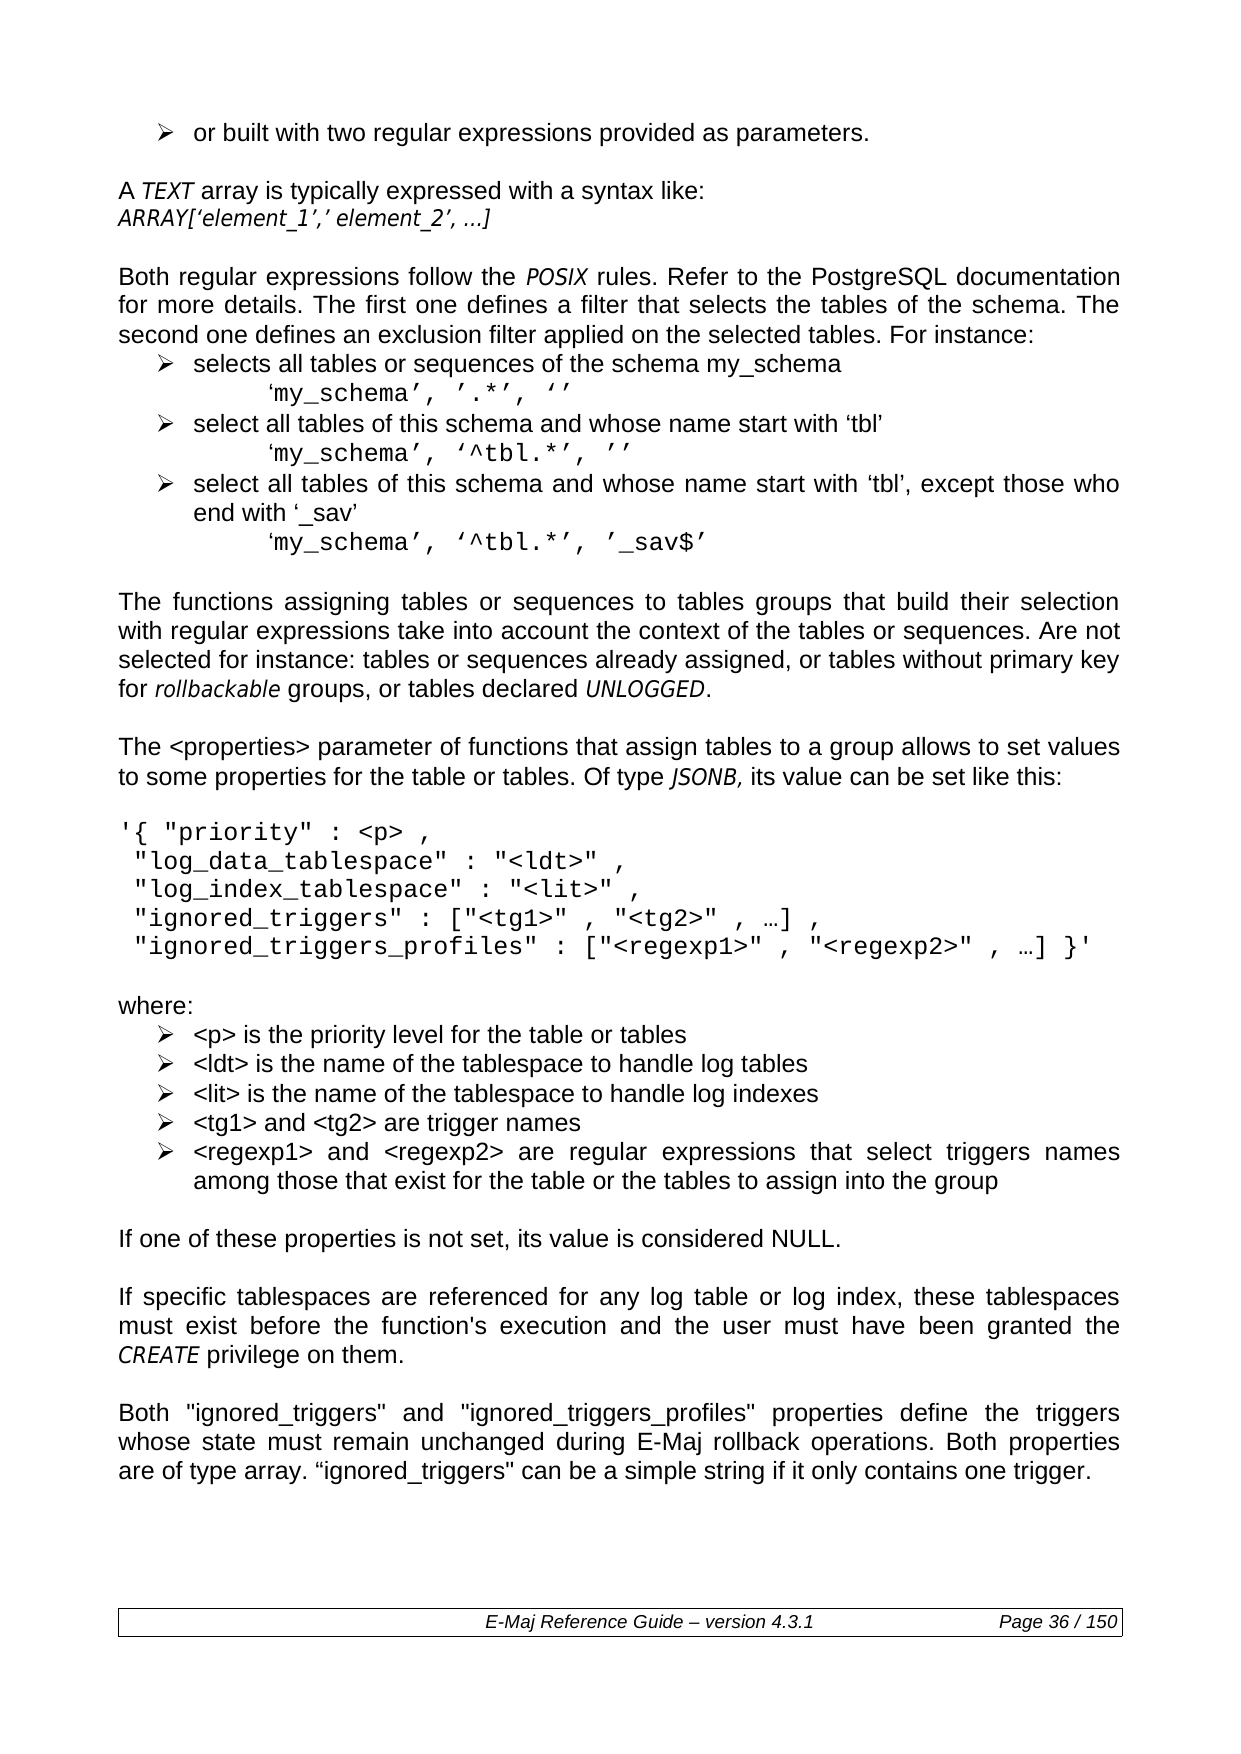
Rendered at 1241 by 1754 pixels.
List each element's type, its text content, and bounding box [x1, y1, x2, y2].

text A TEXT array is typically expressed with a syntax like: [118, 176, 1122, 205]
list <ldt> is the name of the tablespace to handle log tables [156, 1049, 1122, 1078]
text The functions assigning tables or sequences to tables groups that build their selection with regular expressions take into account the context of the tables or sequences. Are not selected for instance: tables or sequences already assigned, or tables without primary key for rollbackable groups, or tables declared UNLOGGED. [118, 587, 1122, 703]
list or built with two regular expressions provided as parameters. [156, 118, 1122, 147]
list <tg1> and <tg2> are trigger names [156, 1107, 1122, 1137]
list <lit> is the name of the tablespace to handle log indexes [156, 1078, 1122, 1107]
text ‘my_schema’, ‘^tbl.*’, ’_sav$’ [118, 527, 1122, 558]
list select all tables of this schema and whose name start with ‘tbl’ [156, 409, 1122, 438]
list <p> is the priority level for the table or tables [156, 1020, 1122, 1049]
list <regexp1> and <regexp2> are regular expressions that select triggers names among those that exist for the table or the tables to assign into the group [156, 1137, 1122, 1195]
text Both regular expressions follow the POSIX rules. Refer to the PostgreSQL documentation for more details. The first one defines a filter that selects the tables of the schema. The second one defines an exclusion filter applied on the selected tables. For instance: [118, 261, 1122, 348]
text ‘my_schema’, ’.*’, ‘’ [118, 378, 1122, 409]
text If specific tablespaces are referenced for any log table or log index, these tablespaces must exist before the function's execution and the user must have been granted the CREATE privilege on them. [118, 1282, 1122, 1369]
text The <properties> parameter of functions that assign tables to a group allows to set values to some properties for the table or tables. Of type JSONB, its value can be set like this: [118, 732, 1122, 790]
text If one of these properties is not set, its value is considered NULL. [118, 1224, 1122, 1253]
text ‘my_schema’, ‘^tbl.*’, ’’ [118, 438, 1122, 469]
list select all tables of this schema and whose name start with ‘tbl’, except those who end with ‘_sav’ [156, 469, 1122, 527]
text where: [118, 991, 1122, 1020]
text '{ "priority" : <p> , "log_data_tablespace" : "<ldt>" , "log_index_tablespace" : "<lit>" , "ignored_triggers" : ["<tg1>" , "<tg2>" , …] , "ignored_triggers_profiles" : ["<regexp1>" , "<regexp2>" , …] }' [118, 819, 1122, 962]
list selects all tables or sequences of the schema my_schema [156, 348, 1122, 378]
text ARRAY[‘element_1’,’ element_2’, ...] [118, 205, 1122, 232]
text Both "ignored_triggers" and "ignored_triggers_profiles" properties define the triggers whose state must remain unchanged during E-Maj rollback operations. Both properties are of type array. “ignored_triggers" can be a simple string if it only contains one trigger. [118, 1398, 1122, 1485]
